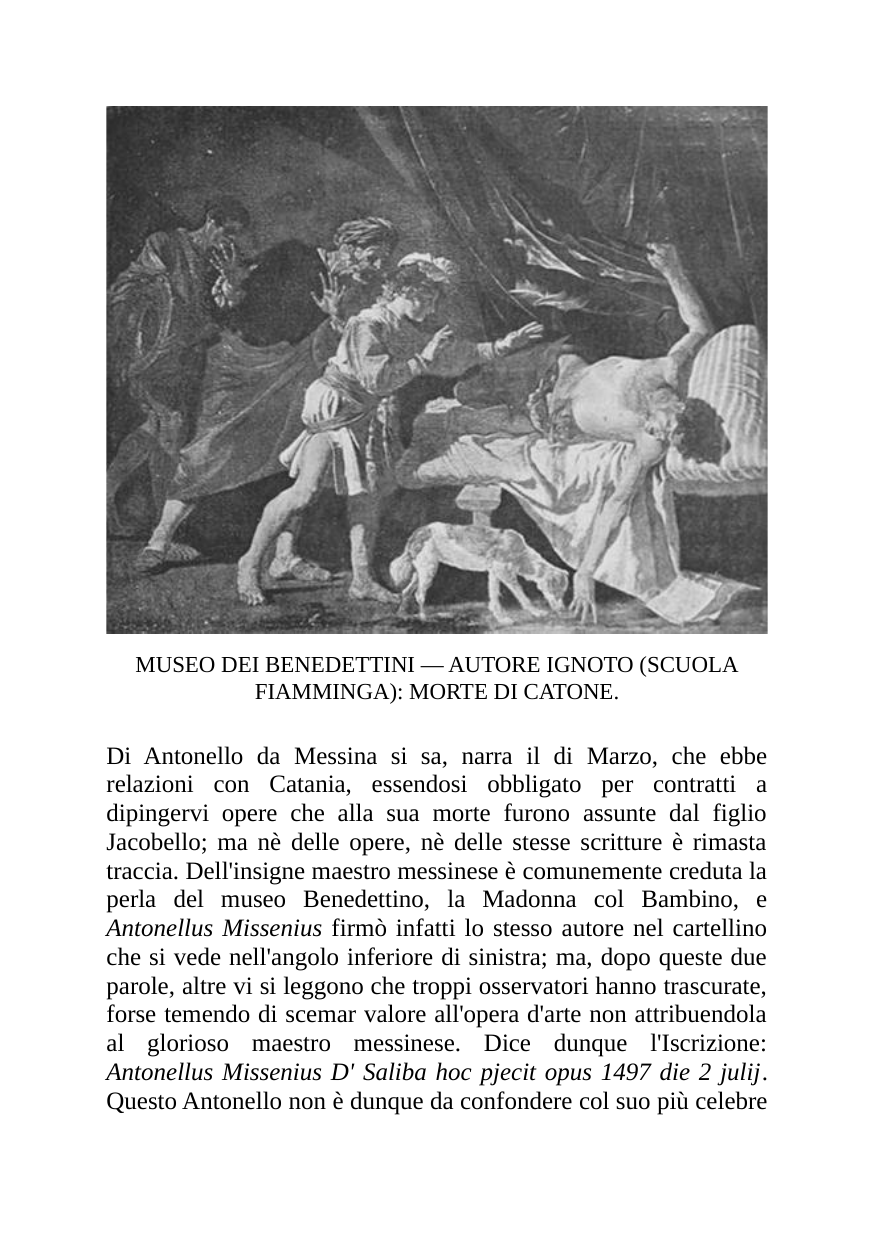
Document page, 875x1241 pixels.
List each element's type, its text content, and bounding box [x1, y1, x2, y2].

text MUSEO DEI BENEDETTINI ― AUTORE IGNOTO (SCUOLA FIAMMINGA): MORTE DI CATONE. [106, 651, 768, 704]
picture [106, 106, 768, 634]
text Di Antonello da Messina si sa, narra il di Marzo, che ebbe relazioni con Catania, essendosi obbligato per contratti a dipingervi opere che alla sua morte furono assunte dal figlio Jacobello; ma nè delle opere, nè delle stesse scritture è rimasta traccia. Dell'insigne maestro messinese è comunemente creduta la perla del museo Benedettino, la Madonna col Bambino, e Antonellus Missenius firmò infatti lo stesso autore nel cartellino che si vede nell'angolo inferiore di sinistra; ma, dopo queste due parole, altre vi si leggono che troppi osservatori hanno trascurate, forse temendo di scemar valore all'opera d'arte non attribuendola al glorioso maestro messinese. Dice dunque l'Iscrizione: Antonellus Missenius D' Saliba hoc pjecit opus 1497 die 2 julij. Questo Antonello non è dunque da confondere col suo più celebre [106, 741, 768, 1114]
